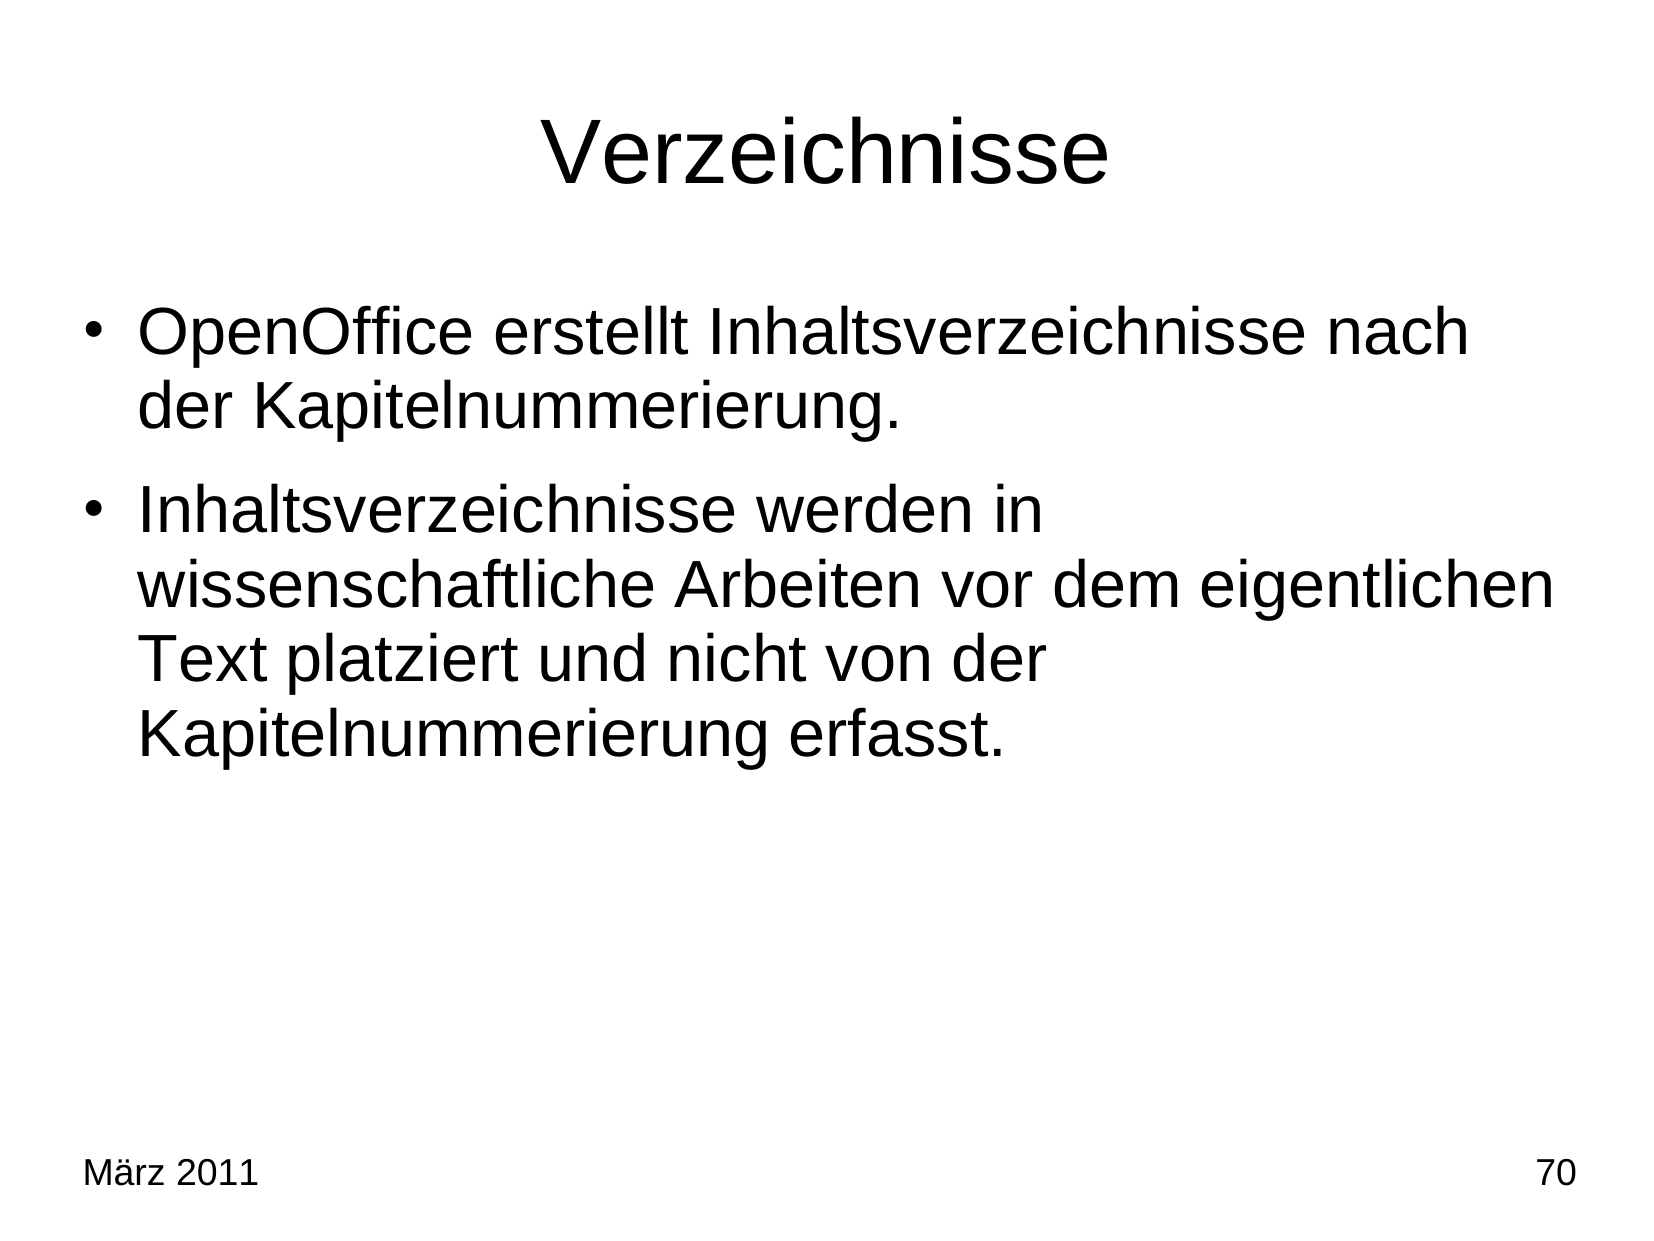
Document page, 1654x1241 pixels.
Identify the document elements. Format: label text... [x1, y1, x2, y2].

title Verzeichnisse [82, 49, 1571, 257]
list OpenOffice erstellt Inhaltsverzeichnisse nach der Kapitelnummerierung. Inhaltsverzeichnisse werden in wissenschaftliche Arbeiten vor dem eigentlichen Text platziert und nicht von der Kapitelnummerierung erfasst. [82, 290, 1571, 1109]
